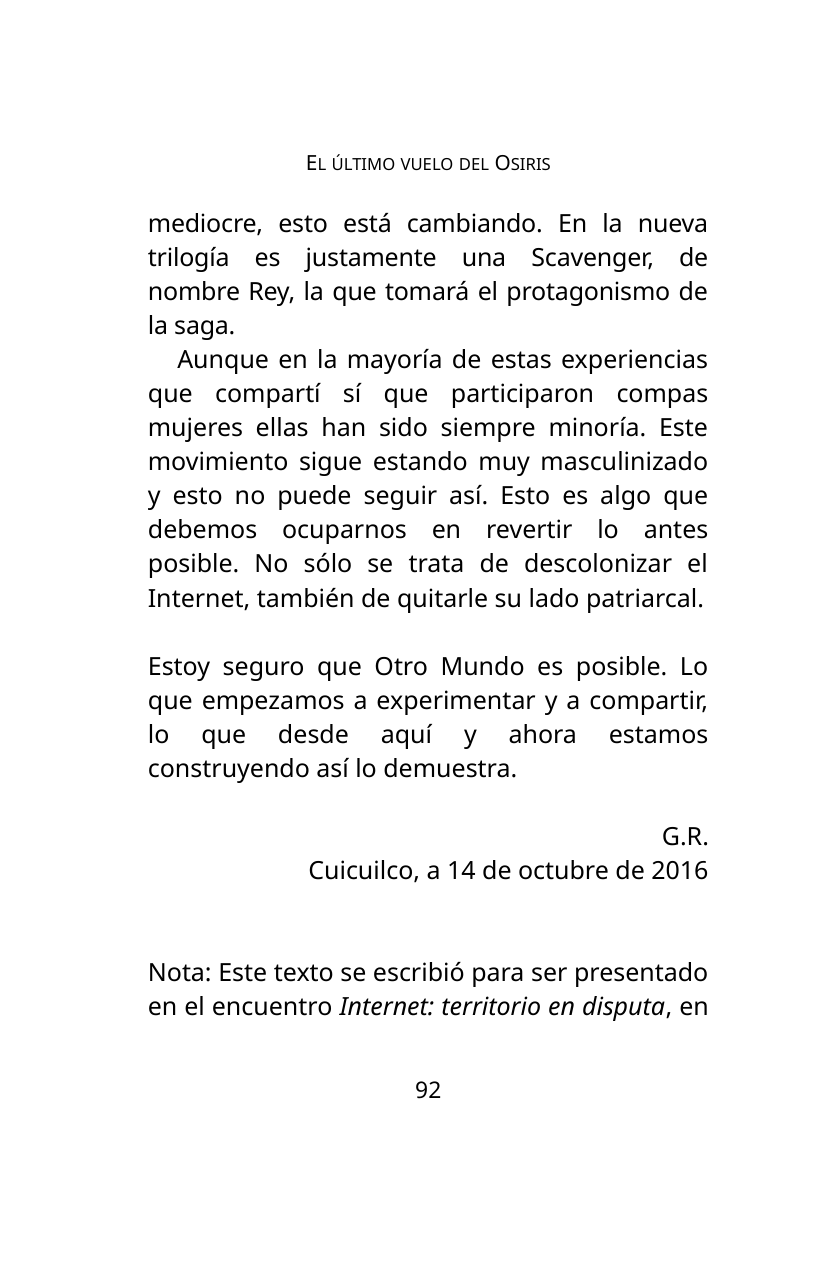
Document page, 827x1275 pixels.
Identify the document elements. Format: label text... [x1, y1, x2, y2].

text Estoy seguro que Otro Mundo es posible. Lo que empezamos a experimentar y a compartir, lo que desde aquí y ahora estamos construyendo así lo demuestra. [148, 648, 709, 784]
text G.R. [148, 819, 709, 853]
text Cuicuilco, a 14 de octubre de 2016 [148, 853, 709, 887]
text Nota: Este texto se escribió para ser presentado en el encuentro Internet: territorio en disputa, en [148, 955, 709, 1023]
text Aunque en la mayoría de estas experiencias que compartí sí que participaron compas mujeres ellas han sido siempre minoría. Este movimiento sigue estando muy masculinizado y esto no puede seguir así. Esto es algo que debemos ocuparnos en revertir lo antes posible. No sólo se trata de descolonizar el Internet, también de quitarle su lado patriarcal. [148, 342, 709, 614]
text mediocre, esto está cambiando. En la nueva trilogía es justamente una Scavenger, de nombre Rey, la que tomará el protagonismo de la saga. [148, 206, 709, 342]
